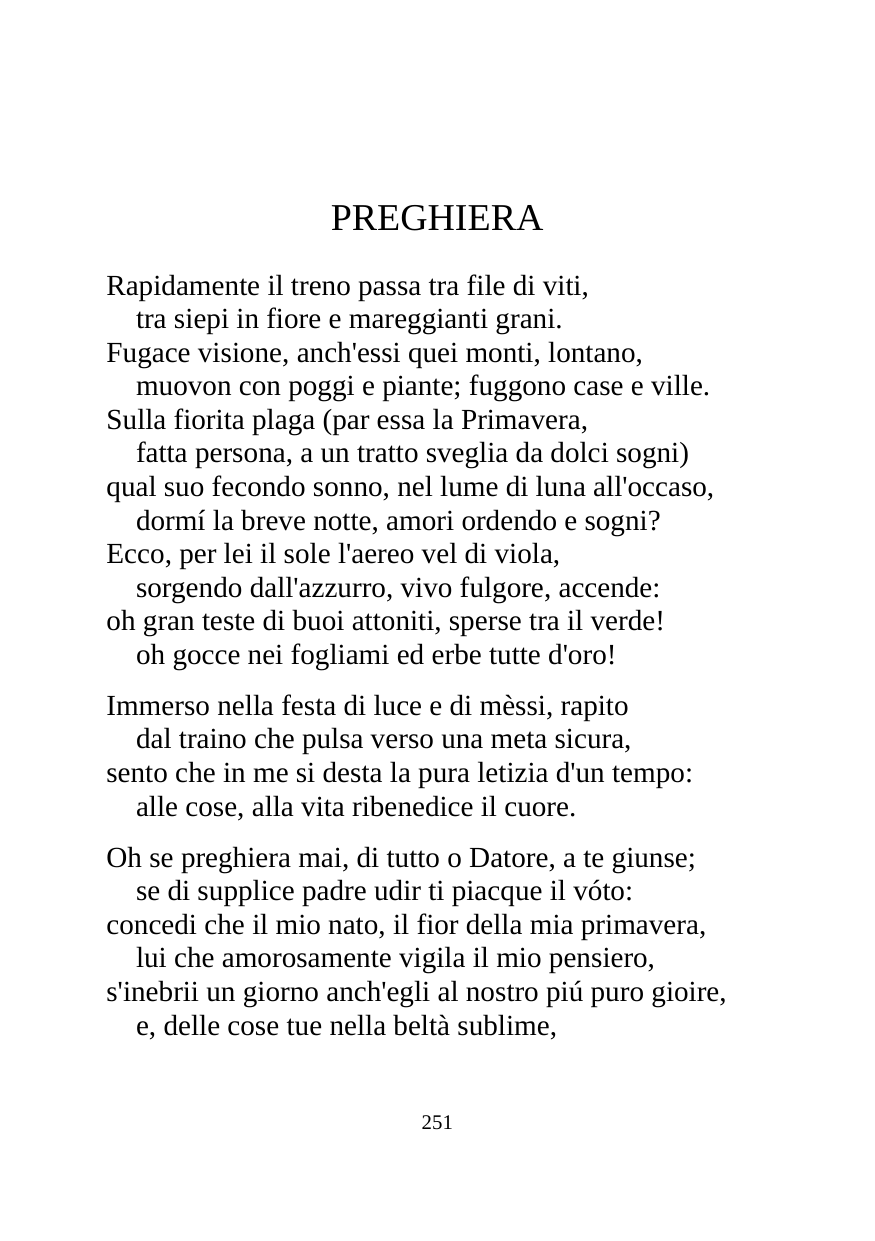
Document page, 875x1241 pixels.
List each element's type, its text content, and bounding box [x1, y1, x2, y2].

subtitle PREGHIERA [106, 195, 768, 238]
text Oh se preghiera mai, di tutto o Datore, a te giunse; se di supplice padre udir ti piacque il vóto: [106, 840, 768, 907]
text sento che in me si desta la pura letizia d'un tempo: alle cose, alla vita ribenedice il cuore. [106, 755, 768, 822]
text s'inebrii un giorno anch'egli al nostro piú puro gioire, e, delle cose tue nella beltà sublime, [106, 974, 768, 1041]
text qual suo fecondo sonno, nel lume di luna all'occaso, dormí la breve notte, amori ordendo e sogni? [106, 469, 768, 536]
text concedi che il mio nato, il fior della mia primavera, lui che amorosamente vigila il mio pensiero, [106, 907, 768, 974]
text oh gran teste di buoi attoniti, sperse tra il verde! oh gocce nei fogliami ed erbe tutte d'oro! [106, 603, 768, 670]
text Immerso nella festa di luce e di mèssi, rapito dal traino che pulsa verso una meta sicura, [106, 688, 768, 755]
text Rapidamente il treno passa tra file di viti, tra siepi in fiore e mareggianti grani. [106, 268, 768, 335]
text Sulla fiorita plaga (par essa la Primavera, fatta persona, a un tratto sveglia da dolci sogni) [106, 402, 768, 469]
text Fugace visione, anch'essi quei monti, lontano, muovon con poggi e piante; fuggono case e ville. [106, 335, 768, 402]
text Ecco, per lei il sole l'aereo vel di viola, sorgendo dall'azzurro, vivo fulgore, accende: [106, 536, 768, 603]
